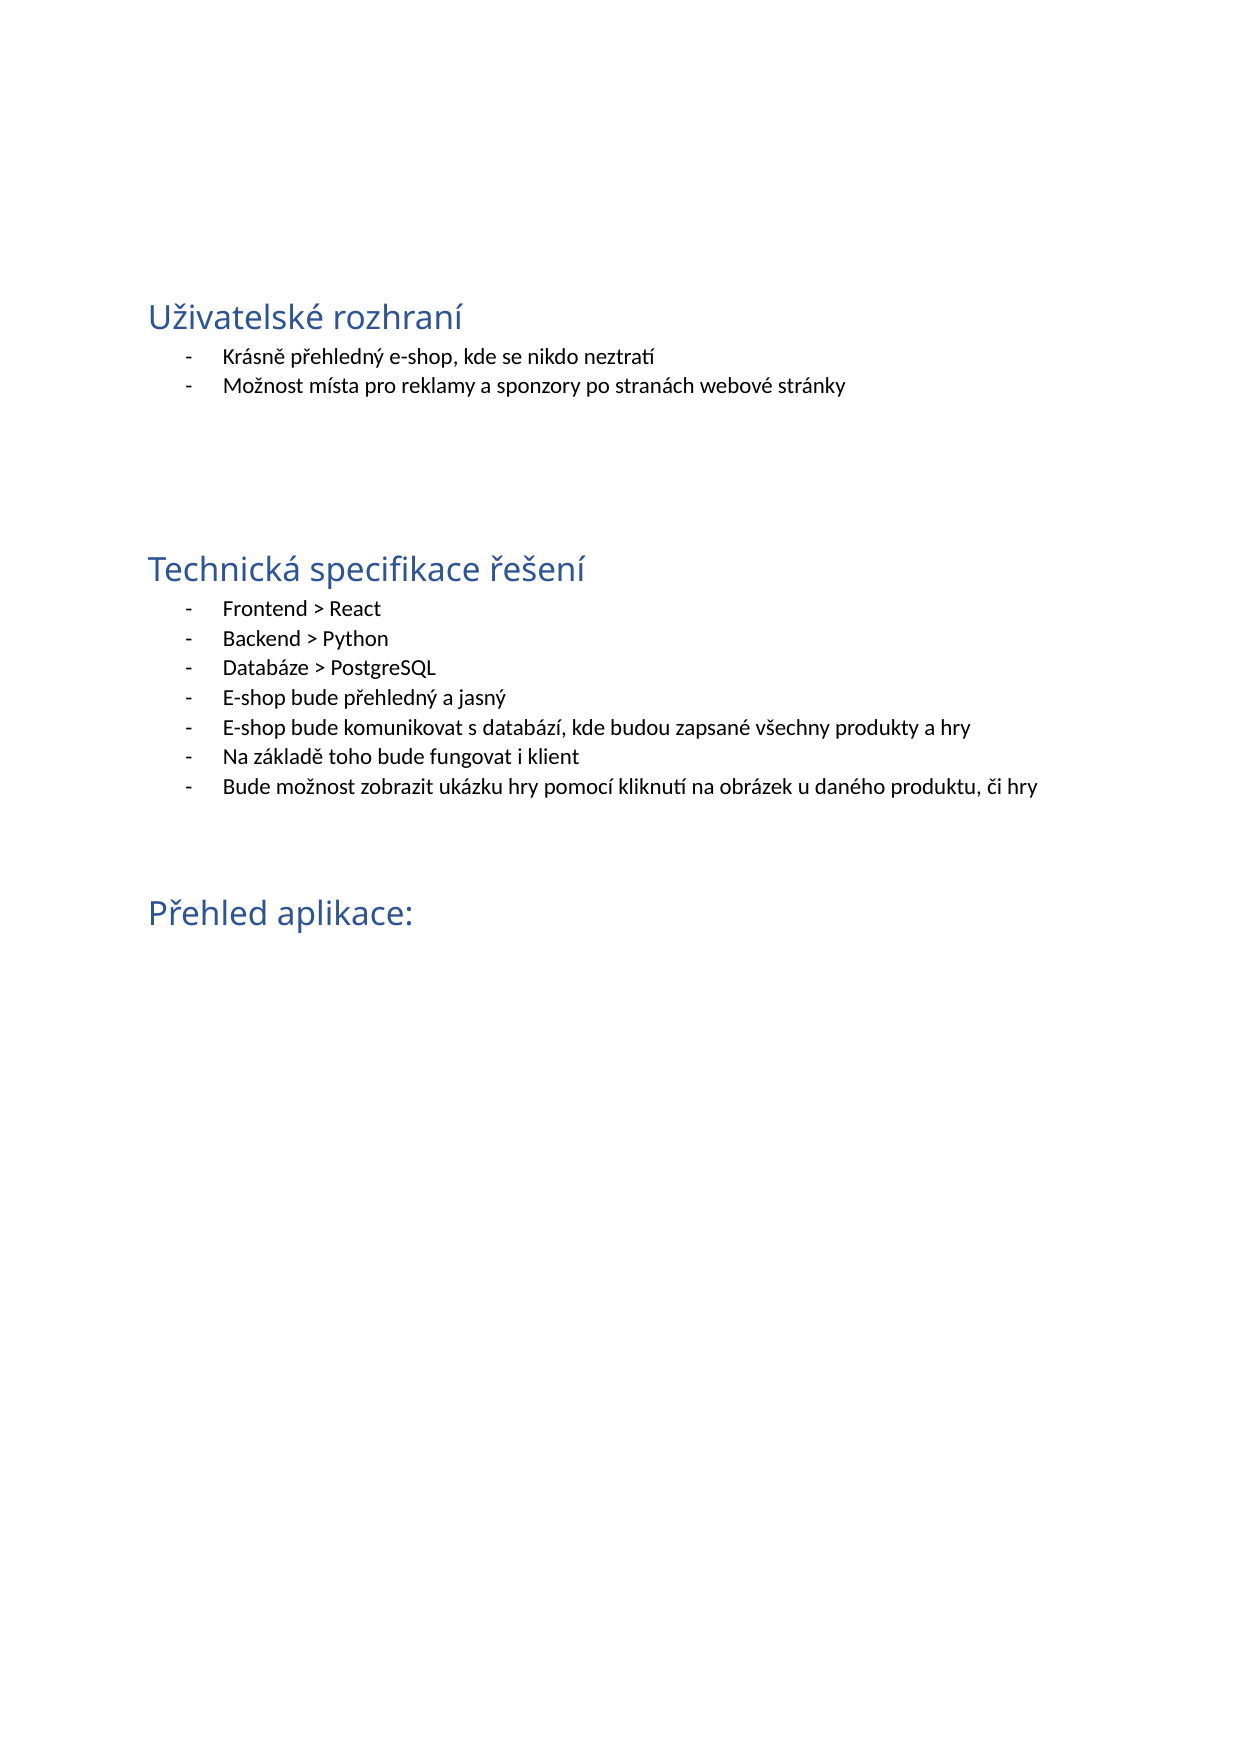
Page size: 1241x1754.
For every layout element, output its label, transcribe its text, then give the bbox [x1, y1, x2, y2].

list Možnost místa pro reklamy a sponzory po stranách webové stránky [185, 372, 1093, 400]
subtitle Technická specifikace řešení [148, 546, 1093, 591]
subtitle Přehled aplikace: [148, 890, 1093, 935]
list Frontend > React [185, 594, 1093, 622]
list Na základě toho bude fungovat i klient [185, 742, 1093, 770]
list Databáze > PostgreSQL [185, 653, 1093, 681]
list E-shop bude komunikovat s databází, kde budou zapsané všechny produkty a hry [185, 713, 1093, 741]
list Krásně přehledný e-shop, kde se nikdo neztratí [185, 342, 1093, 370]
list Backend > Python [185, 624, 1093, 652]
subtitle Uživatelské rozhraní [148, 294, 1093, 339]
list E-shop bude přehledný a jasný [185, 683, 1093, 711]
list Bude možnost zobrazit ukázku hry pomocí kliknutí na obrázek u daného produktu, či hry [185, 772, 1093, 800]
